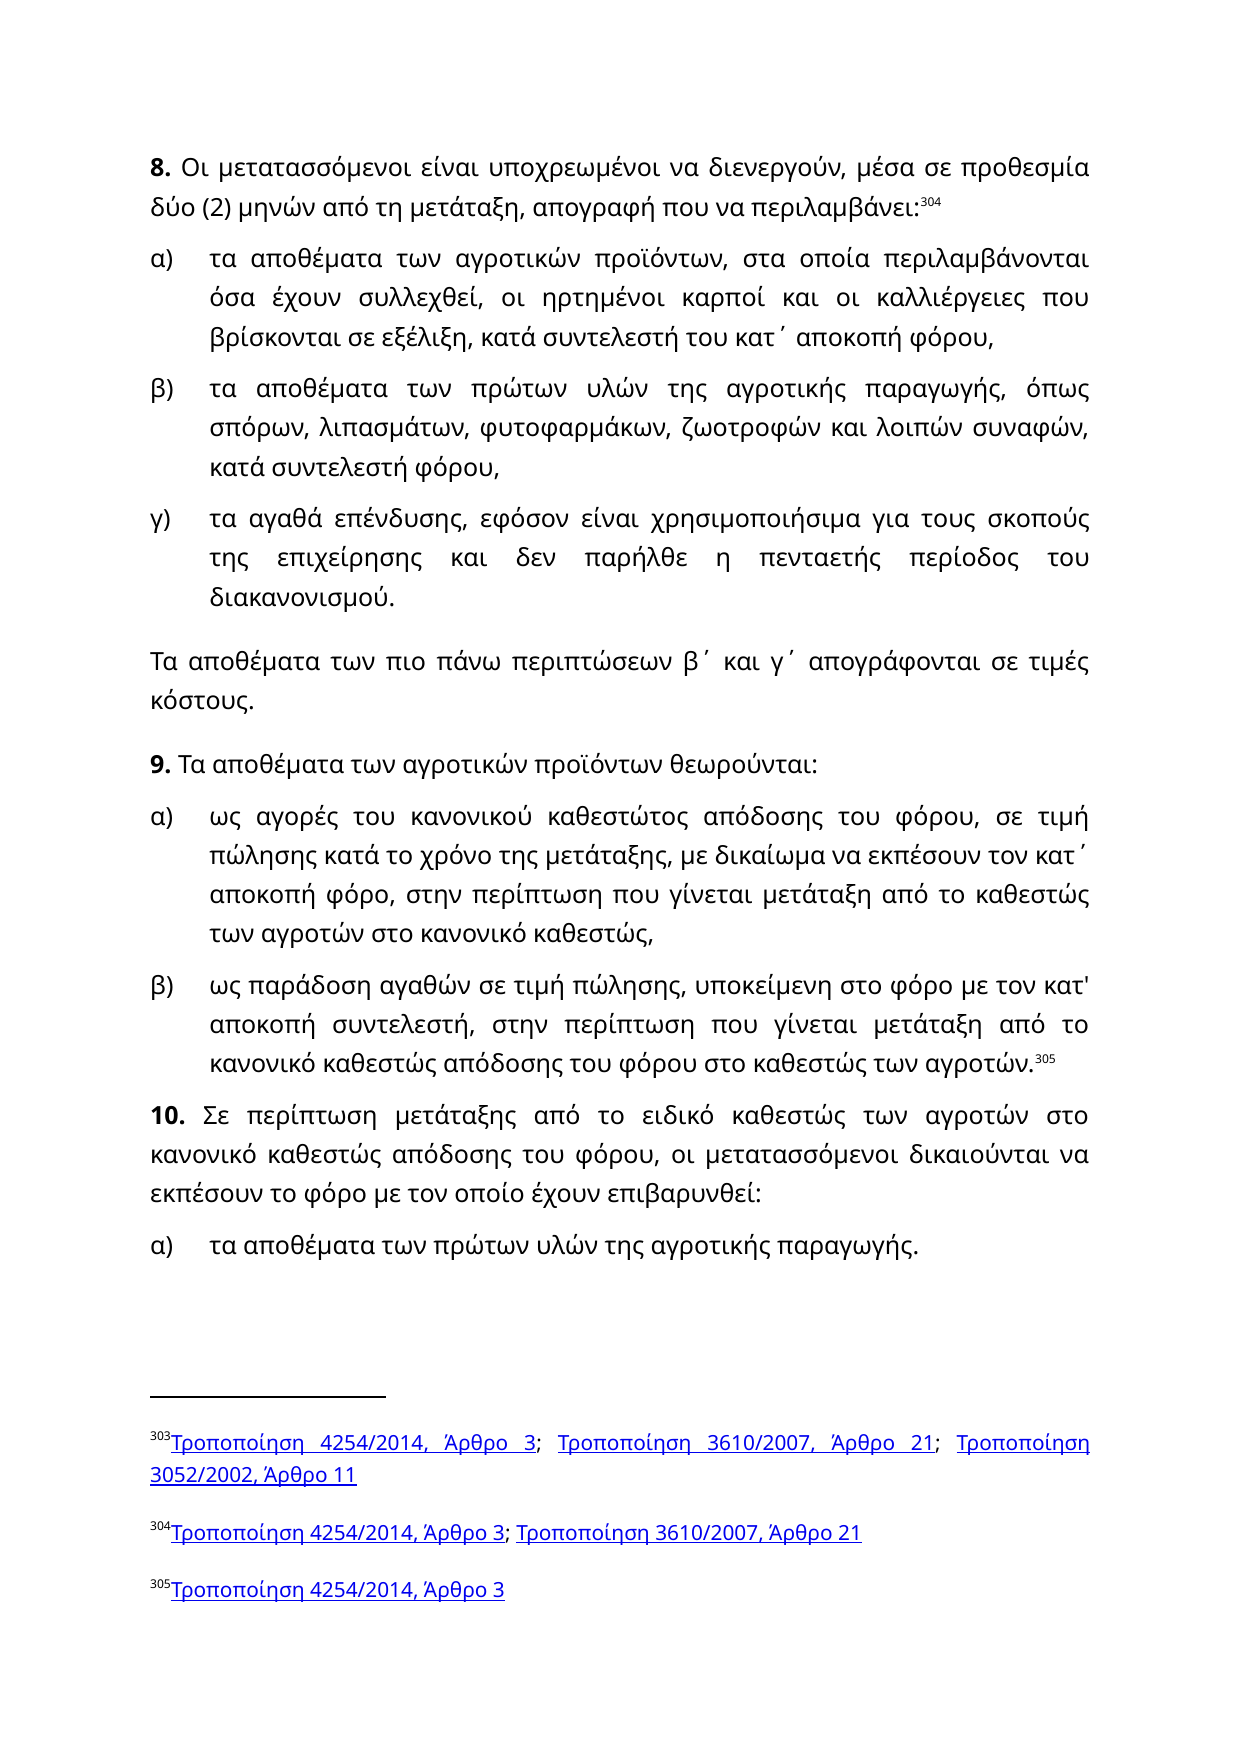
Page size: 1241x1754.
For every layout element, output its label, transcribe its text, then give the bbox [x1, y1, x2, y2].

text Τροποποίηση 4254/2014, Άρθρο 3; Τροποποίηση 3610/2007, Άρθρο 21; Τροποποίηση 3052/2002, Άρθρο 11 [150, 1428, 1090, 1489]
list α) ως αγορές του κανονικού καθεστώτος απόδοσης του φόρου, σε τιμή πώλησης κατά το χρόνο της μετάταξης, με δικαίωμα να εκπέσουν τον κατ΄ αποκοπή φόρο, στην περίπτωση που γίνεται μετάταξη από το καθεστώς των αγροτών στο κανονικό καθεστώς, [150, 798, 1090, 950]
text Τροποποίηση 4254/2014, Άρθρο 3 [150, 1576, 1090, 1604]
list β) ως παράδοση αγαθών σε τιμή πώλησης, υποκείμενη στο φόρο με τον κατ' αποκοπή συντελεστή, στην περίπτωση που γίνεται μετάταξη από το κανονικό καθεστώς απόδοσης του φόρου στο καθεστώς των αγροτών. [150, 967, 1090, 1080]
text Τα αποθέματα των πιο πάνω περιπτώσεων β΄ και γ΄ απογράφονται σε τιμές κόστους. [150, 643, 1090, 717]
list α) τα αποθέματα των πρώτων υλών της αγροτικής παραγωγής. [150, 1227, 1090, 1262]
list α) τα αποθέματα των αγροτικών προϊόντων, στα οποία περιλαμβάνονται όσα έχουν συλλεχθεί, οι ηρτημένοι καρποί και οι καλλιέργειες που βρίσκονται σε εξέλιξη, κατά συντελεστή του κατ΄ αποκοπή φόρου, [150, 241, 1090, 353]
text 9. Τα αποθέματα των αγροτικών προϊόντων θεωρούνται: [150, 747, 1090, 781]
list β) τα αποθέματα των πρώτων υλών της αγροτικής παραγωγής, όπως σπόρων, λιπασμάτων, φυτοφαρμάκων, ζωοτροφών και λοιπών συναφών, κατά συντελεστή φόρου, [150, 371, 1090, 483]
text 10. Σε περίπτωση μετάταξης από το ειδικό καθεστώς των αγροτών στο κανονικό καθεστώς απόδοσης του φόρου, οι μετατασσόμενοι δικαιούνται να εκπέσουν το φόρο με τον οποίο έχουν επιβαρυνθεί: [150, 1097, 1090, 1210]
text 8. Οι μετατασσόμενοι είναι υποχρεωμένοι να διενεργούν, μέσα σε προθεσμία δύο (2) μηνών από τη μετάταξη, απογραφή που να περιλαμβάνει: [150, 150, 1090, 223]
text Τροποποίηση 4254/2014, Άρθρο 3; Τροποποίηση 3610/2007, Άρθρο 21 [150, 1518, 1090, 1546]
list γ) τα αγαθά επένδυσης, εφόσον είναι χρησιμοποιήσιμα για τους σκοπούς της επιχείρησης και δεν παρήλθε η πενταετής περίοδος του διακανονισμού. [150, 501, 1090, 613]
